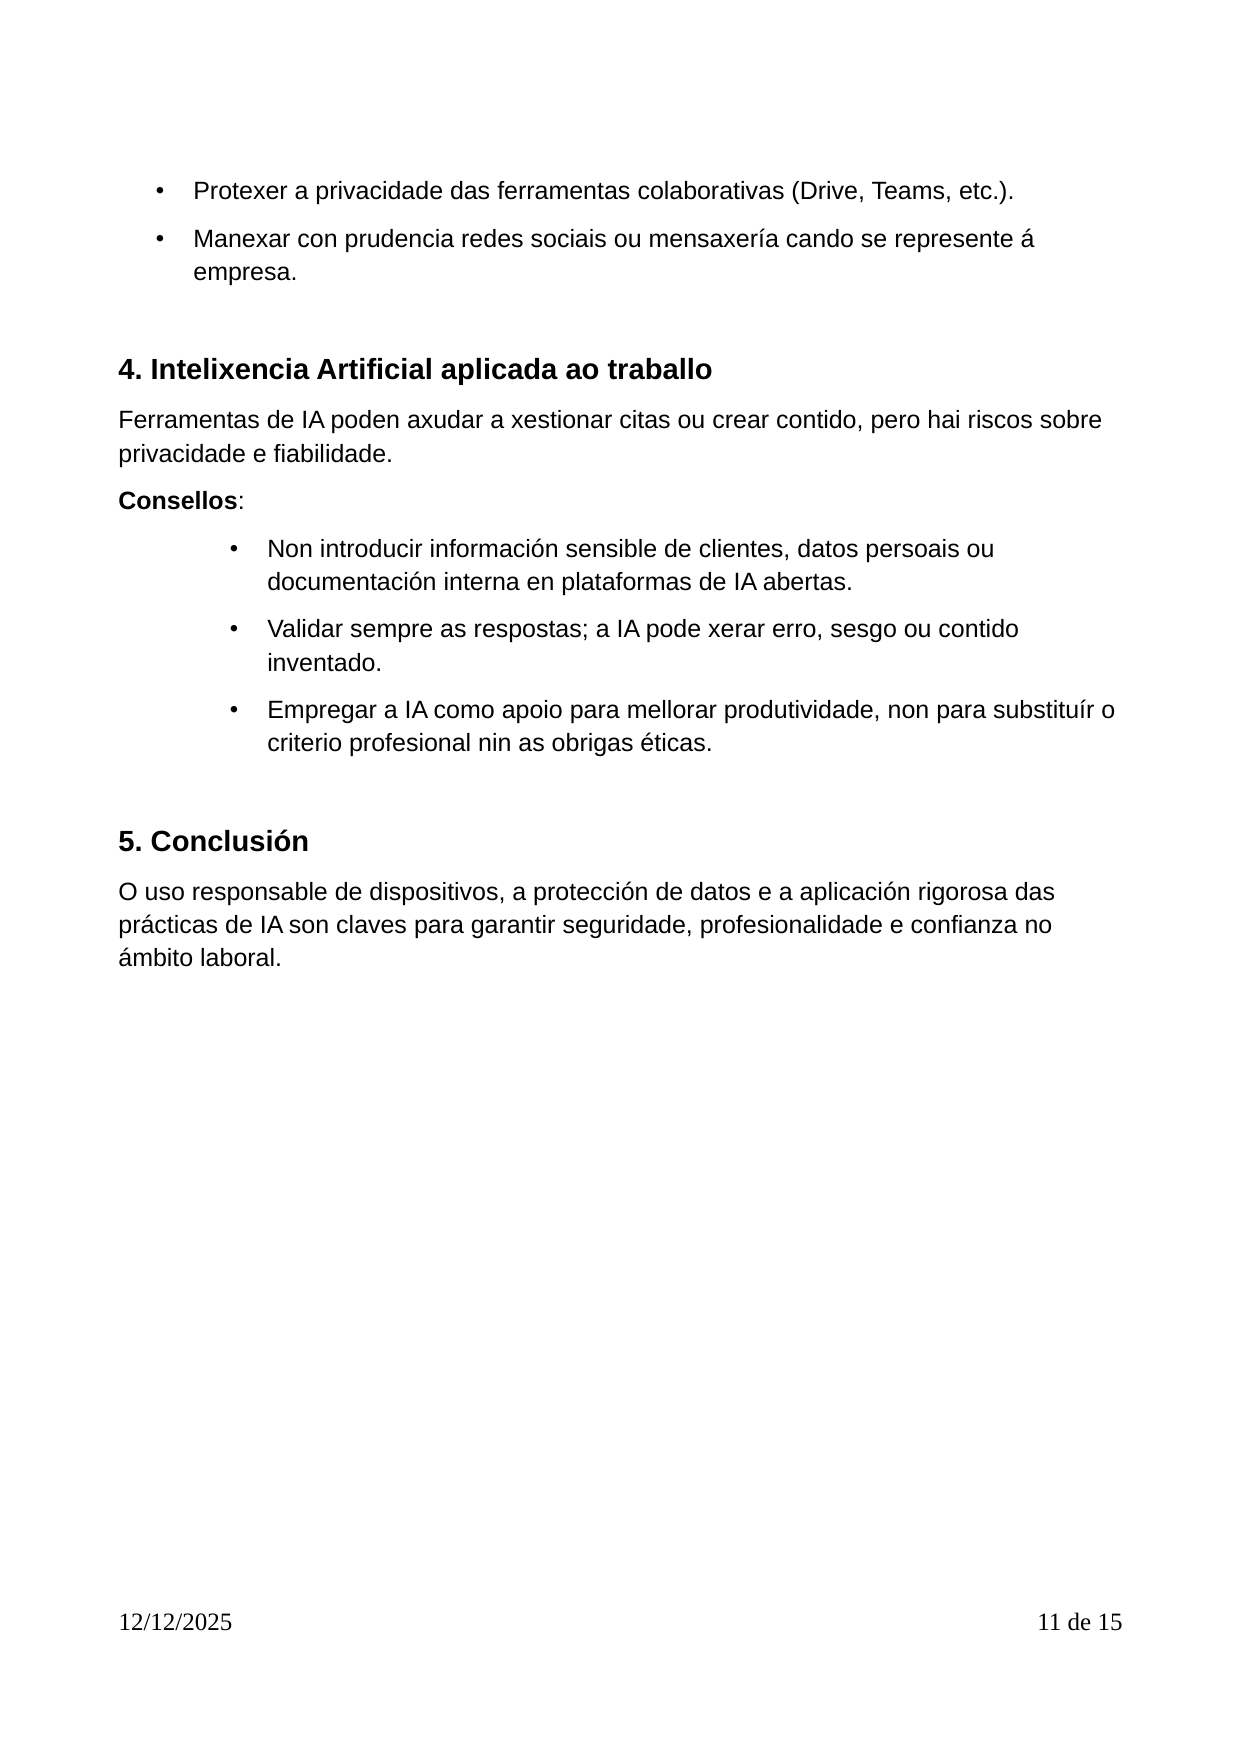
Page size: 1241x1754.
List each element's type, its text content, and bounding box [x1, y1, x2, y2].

text Ferramentas de IA poden axudar a xestionar citas ou crear contido, pero hai riscos sobre privacidade e fiabilidade. [118, 406, 1122, 467]
list Non introducir información sensible de clientes, datos persoais ou documentación interna en plataformas de IA abertas. [229, 534, 1122, 596]
text Consellos: [118, 486, 1122, 515]
text O uso responsable de dispositivos, a protección de datos e a aplicación rigorosa das prácticas de IA son claves para garantir seguridade, profesionalidade e confianza no ámbito laboral. [118, 877, 1122, 971]
subtitle 4. Intelixencia Artificial aplicada ao traballo [118, 352, 1122, 386]
subtitle 5. Conclusión [118, 823, 1122, 857]
list Empregar a IA como apoio para mellorar produtividade, non para substituír o criterio profesional nin as obrigas éticas. [229, 695, 1122, 757]
list Manexar con prudencia redes sociais ou mensaxería cando se represente á empresa. [156, 224, 1122, 286]
list Protexer a privacidade das ferramentas colaborativas (Drive, Teams, etc.). [156, 176, 1122, 205]
list Validar sempre as respostas; a IA pode xerar erro, sesgo ou contido inventado. [229, 614, 1122, 676]
